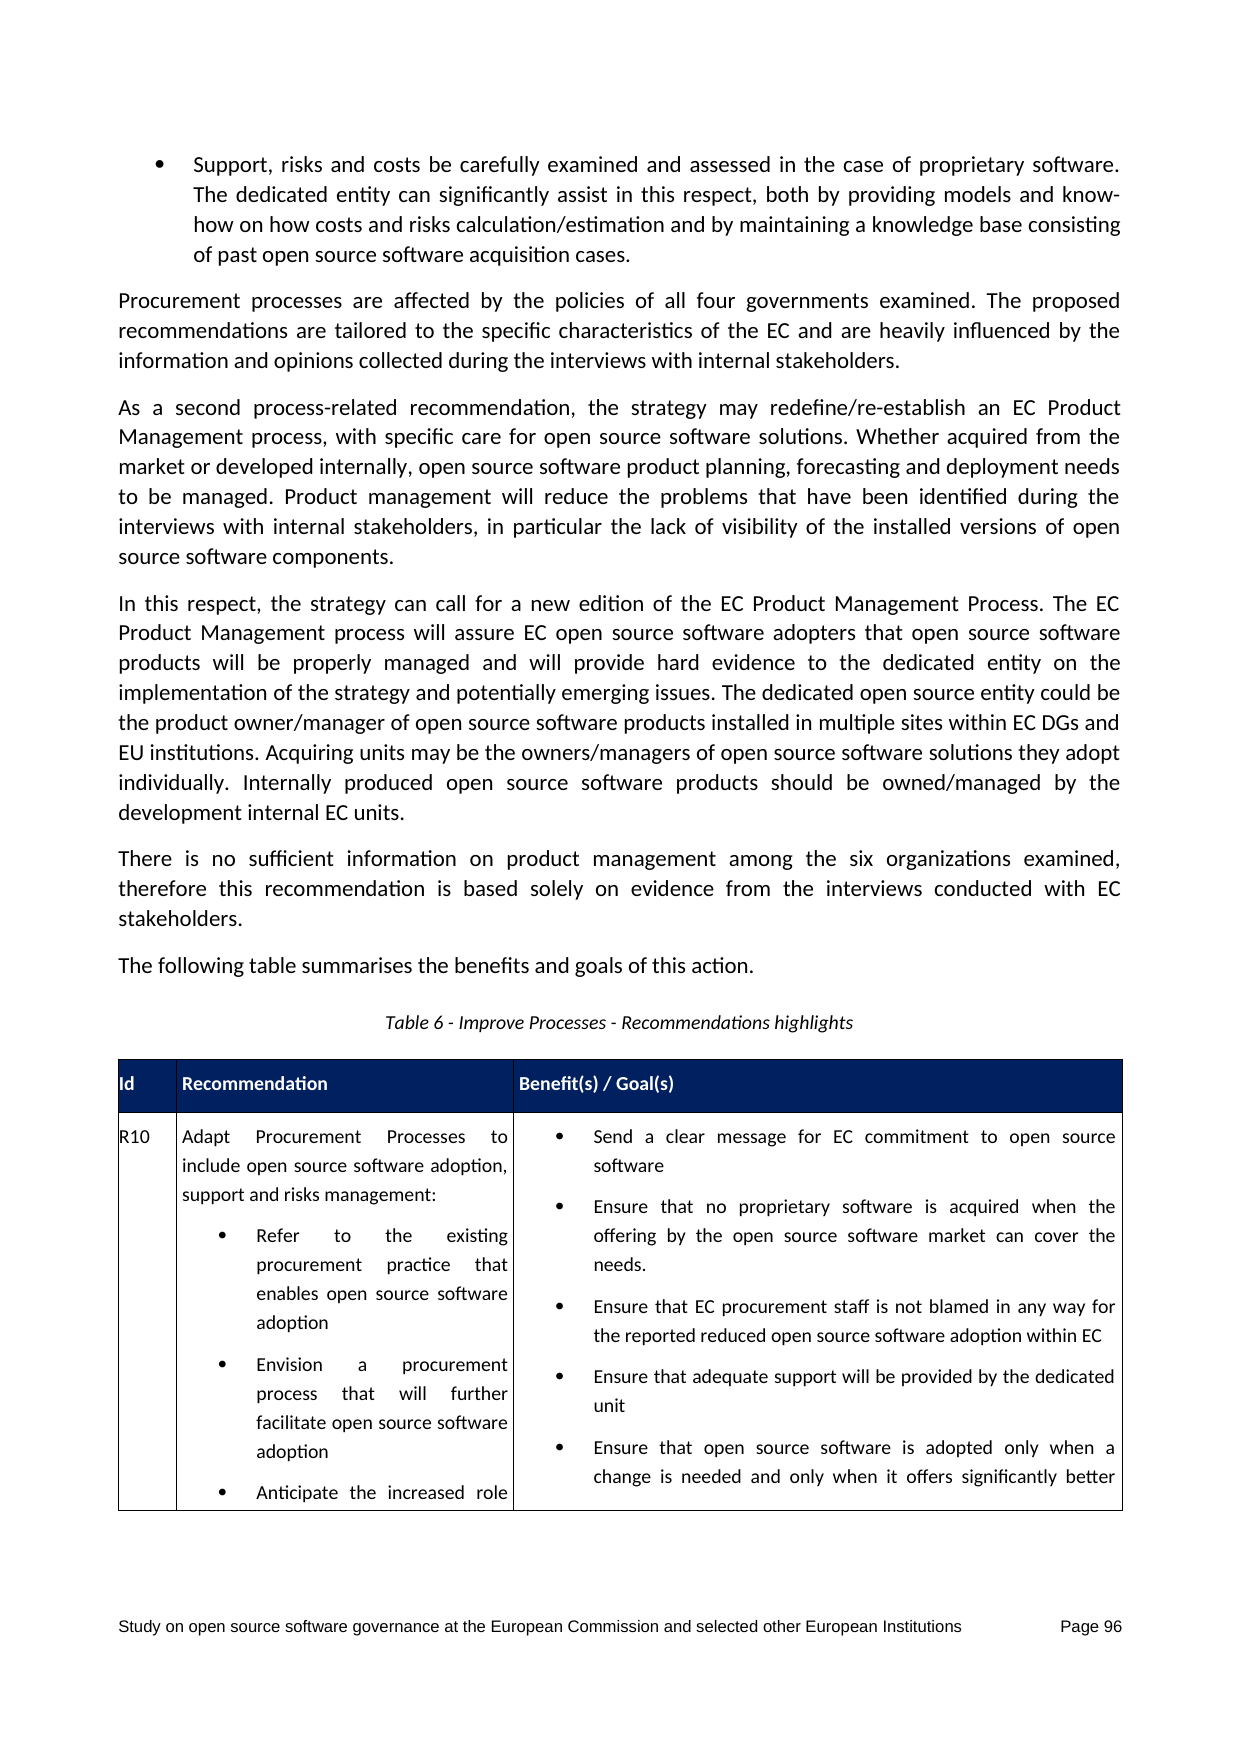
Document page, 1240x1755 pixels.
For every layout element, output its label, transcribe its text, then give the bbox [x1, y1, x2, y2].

table_cell Send a clear message for EC commitment to open source software Ensure that no proprietary software is acquired when the offering by the open source software market can cover the needs. Ensure that EC procurement staff is not blamed in any way for the reported reduced open source software adoption within EC Ensure that adequate support will be provided by the dedicated unit Ensure that open source software is adopted only when a change is needed and only when it offers significantly better [514, 1113, 1122, 1510]
table_cell Adapt Procurement Processes to include open source software adoption, support and risks management: Refer to the existing procurement practice that enables open source software adoption Envision a procurement process that will further facilitate open source software adoption Anticipate the increased role [177, 1113, 513, 1510]
list Support, risks and costs be carefully examined and assessed in the case of proprietary software. The dedicated entity can significantly assist in this respect, both by providing models and know-how on how costs and risks calculation/estimation and by maintaining a knowledge base consisting of past open source software acquisition cases. [156, 150, 1122, 268]
table_cell R10 [119, 1113, 176, 1510]
text There is no sufficient information on product management among the six organizations examined, therefore this recommendation is based solely on evidence from the interviews conducted with EC stakeholders. [118, 844, 1122, 932]
table_header Id [119, 1060, 176, 1112]
text Table 6 - Improve Processes - Recommendations highlights [118, 1010, 1122, 1034]
text As a second process-related recommendation, the strategy may redefine/re-establish an EC Product Management process, with specific care for open source software solutions. Whether acquired from the market or developed internally, open source software product planning, forecasting and deployment needs to be managed. Product management will reduce the problems that have been identified during the interviews with internal stakeholders, in particular the lack of visibility of the installed versions of open source software components. [118, 393, 1122, 570]
table_header Benefit(s) / Goal(s) [514, 1060, 1122, 1112]
table_header Recommendation [177, 1060, 513, 1112]
text Procurement processes are affected by the policies of all four governments examined. The proposed recommendations are tailored to the specific characteristics of the EC and are heavily influenced by the information and opinions collected during the interviews with internal stakeholders. [118, 286, 1122, 374]
text The following table summarises the benefits and goals of this action. [118, 951, 1122, 979]
text In this respect, the strategy can call for a new edition of the EC Product Management Process. The EC Product Management process will assure EC open source software adopters that open source software products will be properly managed and will provide hard evidence to the dedicated entity on the implementation of the strategy and potentially emerging issues. The dedicated open source entity could be the product owner/manager of open source software products installed in multiple sites within EC DGs and EU institutions. Acquiring units may be the owners/managers of open source software solutions they adopt individually. Internally produced open source software products should be owned/managed by the development internal EC units. [118, 589, 1122, 826]
